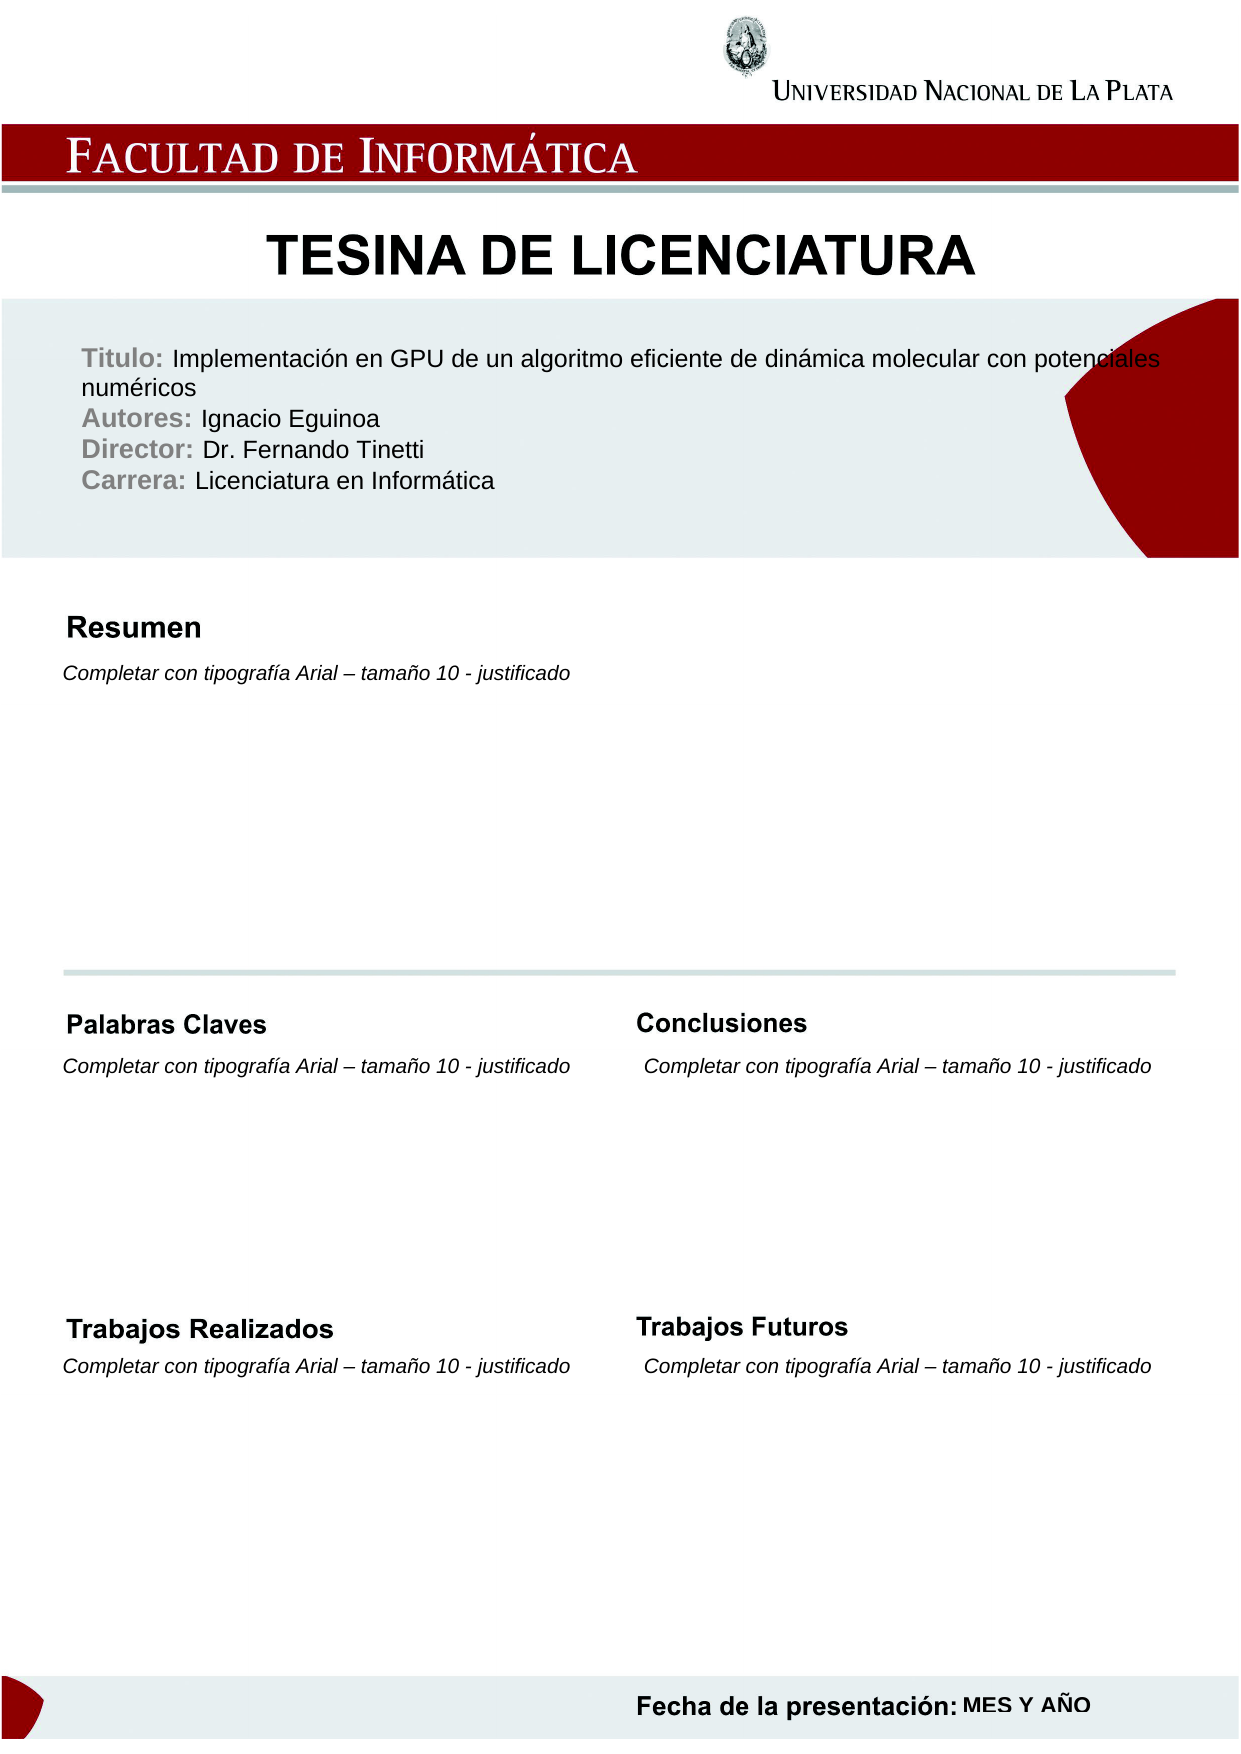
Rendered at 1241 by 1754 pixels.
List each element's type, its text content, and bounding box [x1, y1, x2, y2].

text Completar con tipografía Arial – tamaño 10 - justificado [644, 1354, 1154, 1378]
text Completar con tipografía Arial – tamaño 10 - justificado [62, 661, 1154, 684]
picture [1, 15, 1239, 1739]
text Completar con tipografía Arial – tamaño 10 - justificado [62, 1354, 573, 1378]
text Completar con tipografía Arial – tamaño 10 - justificado [644, 1054, 1154, 1078]
text Director: Dr. Fernando Tinetti [81, 433, 1173, 464]
text MES Y AÑO [962, 1692, 1192, 1711]
text Titulo: Implementación en GPU de un algoritmo eficiente de dinámica molecular con potenciales numéricos [81, 342, 1173, 402]
text Autores: Ignacio Eguinoa [81, 402, 1173, 433]
text Carrera: Licenciatura en Informática [81, 464, 1173, 496]
text Completar con tipografía Arial – tamaño 10 - justificado [62, 1054, 573, 1078]
